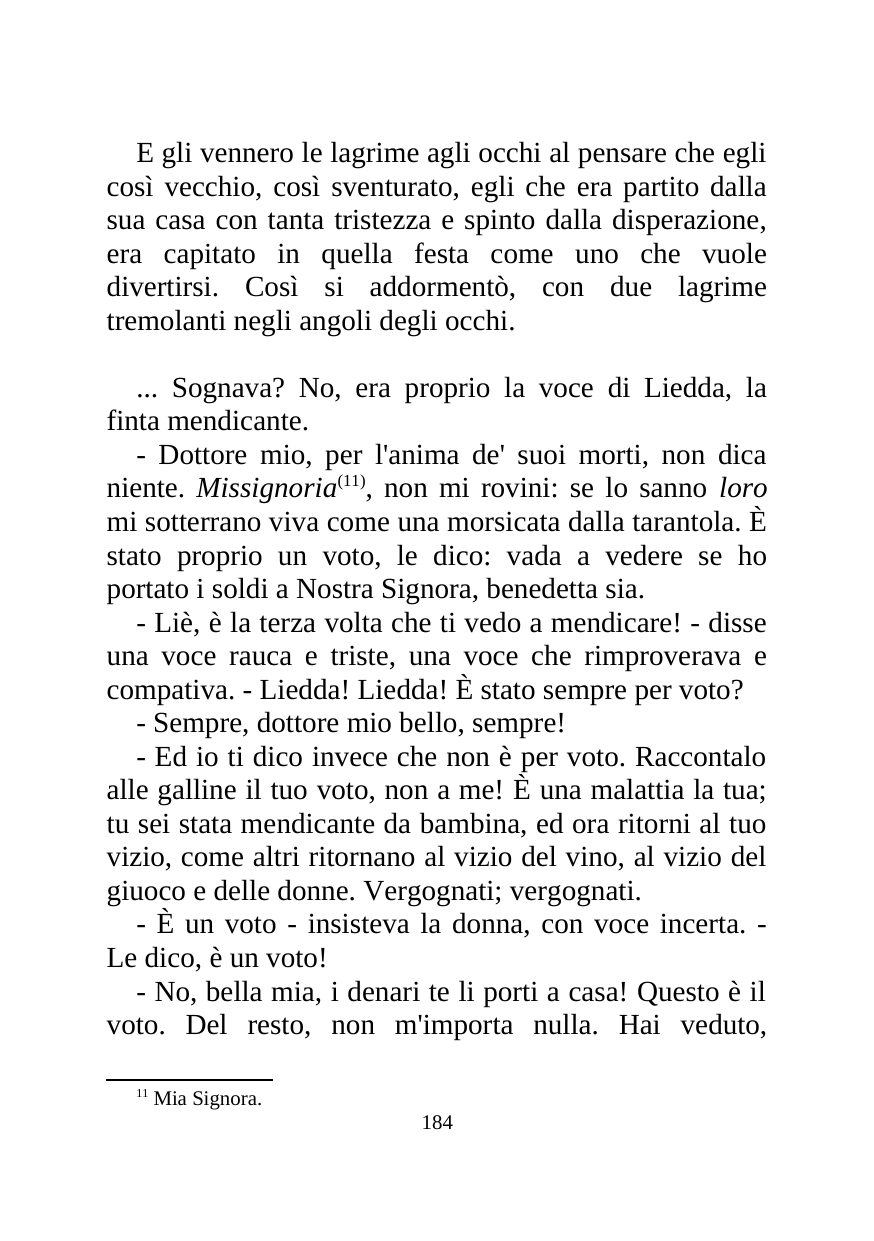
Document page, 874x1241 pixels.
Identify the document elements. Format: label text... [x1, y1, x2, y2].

text - Ed io ti dico invece che non è per voto. Raccontalo alle galline il tuo voto, non a me! È una malattia la tua; tu sei stata mendicante da bambina, ed ora ritorni al tuo vizio, come altri ritornano al vizio del vino, al vizio del giuoco e delle donne. Vergognati; vergognati. [106, 739, 768, 907]
text E gli vennero le lagrime agli occhi al pensare che egli così vecchio, così sventurato, egli che era partito dalla sua casa con tanta tristezza e spinto dalla disperazione, era capitato in quella festa come uno che vuole divertirsi. Così si addormentò, con due lagrime tremolanti negli angoli degli occhi. [106, 135, 768, 336]
text - Sempre, dottore mio bello, sempre! [106, 705, 768, 739]
text - È un voto - insisteva la donna, con voce incerta. - Le dico, è un voto! [106, 907, 768, 974]
text ... Sognava? No, era proprio la voce di Liedda, la finta mendicante. [106, 370, 768, 437]
text - No, bella mia, i denari te li porti a casa! Questo è il voto. Del resto, non m'importa nulla. Hai veduto, [106, 974, 768, 1041]
text Mia Signora. [106, 1086, 768, 1110]
text - Liè, è la terza volta che ti vedo a mendicare! - disse una voce rauca e triste, una voce che rimproverava e compativa. - Liedda! Liedda! È stato sempre per voto? [106, 605, 768, 705]
text - Dottore mio, per l'anima de' suoi morti, non dica niente. Missignoria(), non mi rovini: se lo sanno loro mi sotterrano viva come una morsicata dalla tarantola. È stato proprio un voto, le dico: vada a vedere se ho portato i soldi a Nostra Signora, benedetta sia. [106, 437, 768, 605]
